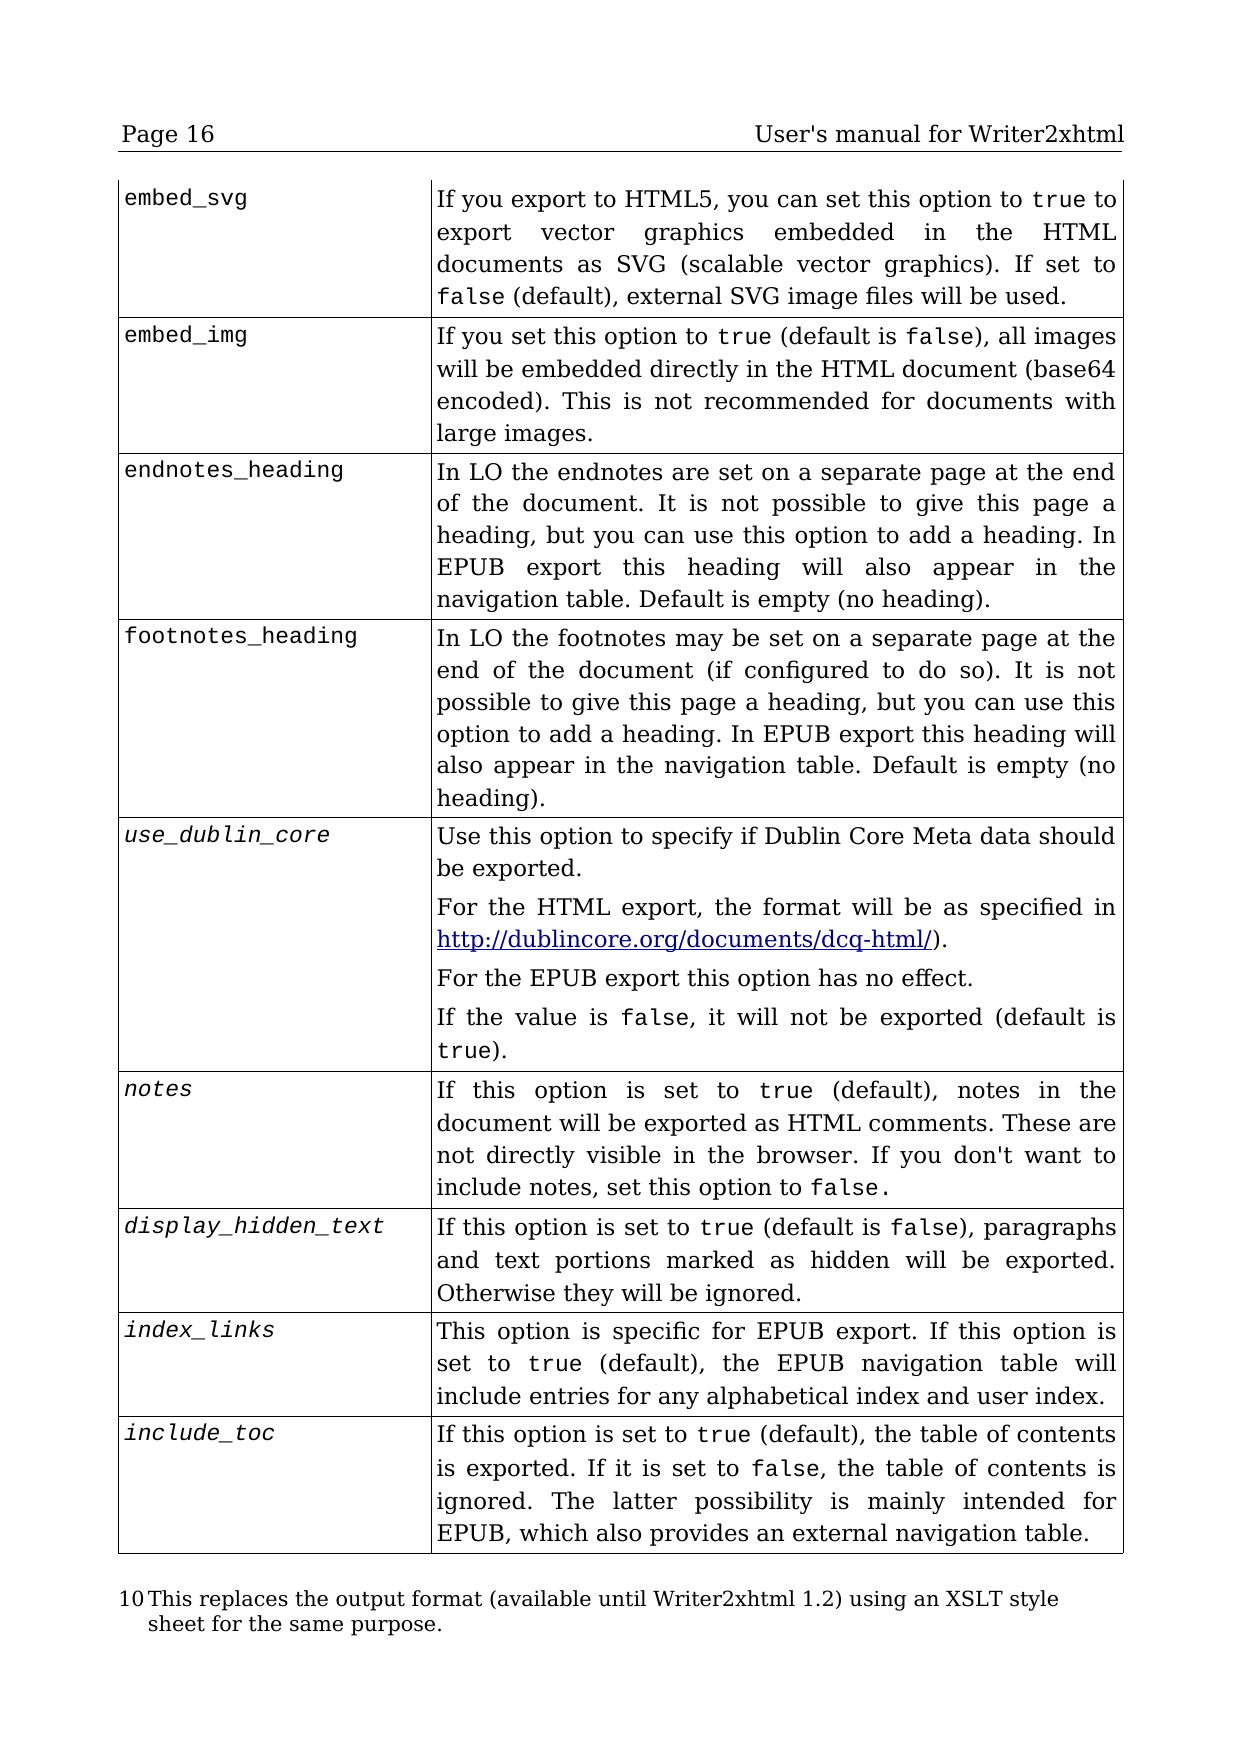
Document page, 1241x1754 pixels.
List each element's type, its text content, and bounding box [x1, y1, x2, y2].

table_cell embed_svg [119, 180, 431, 317]
table_cell notes [119, 1072, 431, 1208]
table_cell display_hidden_text [119, 1209, 431, 1312]
table_cell If this option is set to true (default), the table of contents is exported. If it is set to false, the table of contents is ignored. The latter possibility is mainly intended for EPUB, which also provides an external navigation table. [432, 1417, 1123, 1553]
table_cell If this option is set to true (default), notes in the document will be exported as HTML comments. These are not directly visible in the browser. If you don't want to include notes, set this option to false. [432, 1072, 1123, 1208]
table_cell footnotes_heading [119, 620, 431, 817]
table_cell In LO the footnotes may be set on a separate page at the end of the document (if configured to do so). It is not possible to give this page a heading, but you can use this option to add a heading. In EPUB export this heading will also appear in the navigation table. Default is empty (no heading). [432, 620, 1123, 817]
table_cell endnotes_heading [119, 454, 431, 619]
table_cell index_links [119, 1313, 431, 1416]
table_cell If you export to HTML5, you can set this option to true to export vector graphics embedded in the HTML documents as SVG (scalable vector graphics). If set to false (default), external SVG image files will be used. [432, 180, 1123, 317]
table_cell If this option is set to true (default is false), paragraphs and text portions marked as hidden will be exported. Otherwise they will be ignored. [432, 1209, 1123, 1312]
table_cell embed_img [119, 318, 431, 453]
table_cell use_dublin_core [119, 818, 431, 1071]
table_cell include_toc [119, 1417, 431, 1553]
table_cell This option is specific for EPUB export. If this option is set to true (default), the EPUB navigation table will include entries for any alphabetical index and user index. [432, 1313, 1123, 1416]
table_cell If you set this option to true (default is false), all images will be embedded directly in the HTML document (base64 encoded). This is not recommended for documents with large images. [432, 318, 1123, 453]
table_cell Use this option to specify if Dublin Core Meta data should be exported. For the HTML export, the format will be as specified in http://dublincore.org/documents/dcq-html/). For the EPUB export this option has no effect. If the value is false, it will not be exported (default is true). [432, 818, 1123, 1071]
table_cell In LO the endnotes are set on a separate page at the end of the document. It is not possible to give this page a heading, but you can use this option to add a heading. In EPUB export this heading will also appear in the navigation table. Default is empty (no heading). [432, 454, 1123, 619]
